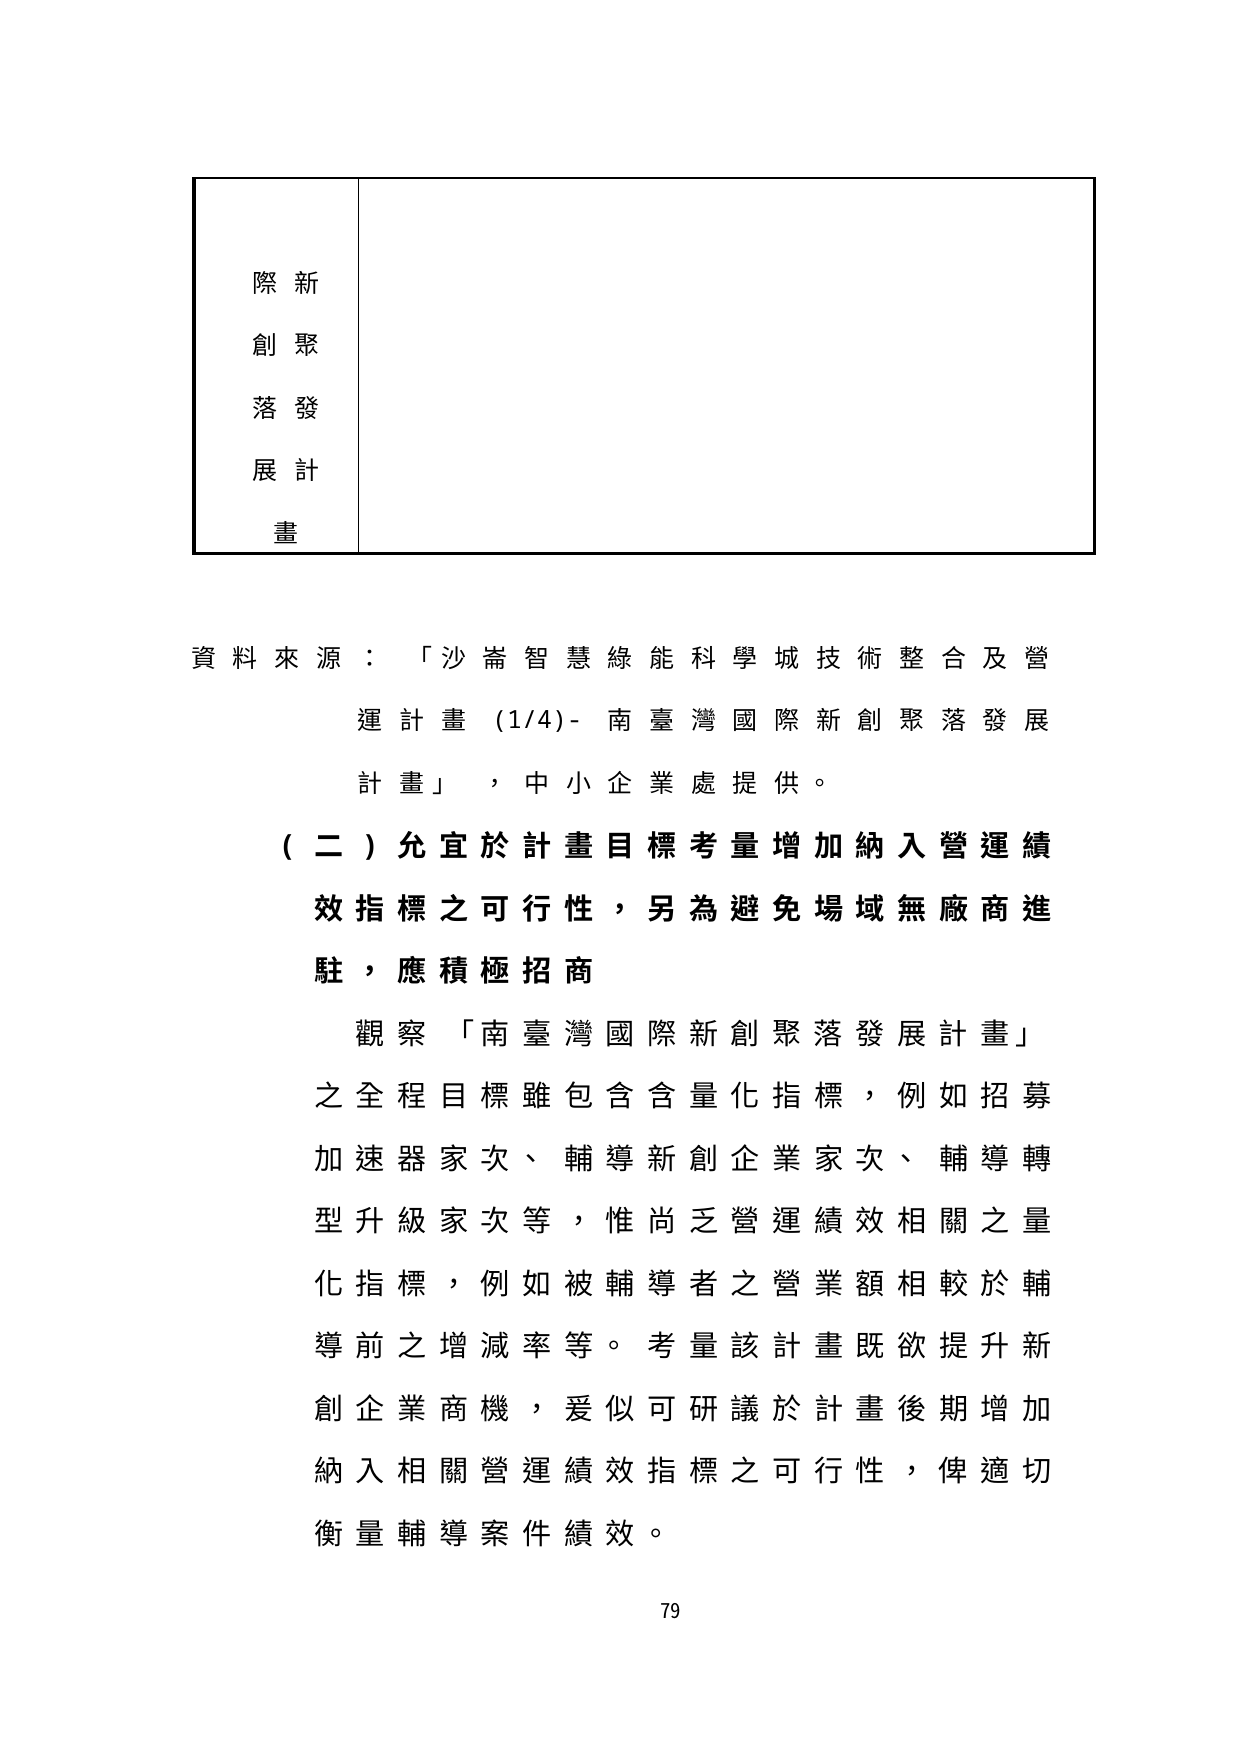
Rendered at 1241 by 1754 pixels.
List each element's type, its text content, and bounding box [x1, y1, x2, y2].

text 觀察「南臺灣國際新創聚落發展計畫」之全程目標雖包含含量化指標，例如招募加速器家次、輔導新創企業家次、輔導轉型升級家次等，惟尚乏營運績效相關之量化指標，例如被輔導者之營業額相較於輔導前之增減率等。考量該計畫既欲提升新創企業商機，爰似可研議於計畫後期增加納入相關營運績效指標之可行性，俾適切衡量輔導案件績效。 [271, 990, 1058, 1552]
table_cell 際新創聚落發展計畫 [196, 179, 358, 552]
text 資料來源：「沙崙智慧綠能科學城技術整合及營運計畫(1/4)-南臺灣國際新創聚落發展計畫」，中小企業處提供。 [183, 615, 1070, 802]
text (二)允宜於計畫目標考量增加納入營運績效指標之可行性，另為避免場域無廠商進駐，應積極招商 [242, 802, 1058, 990]
table_cell [359, 179, 1093, 552]
